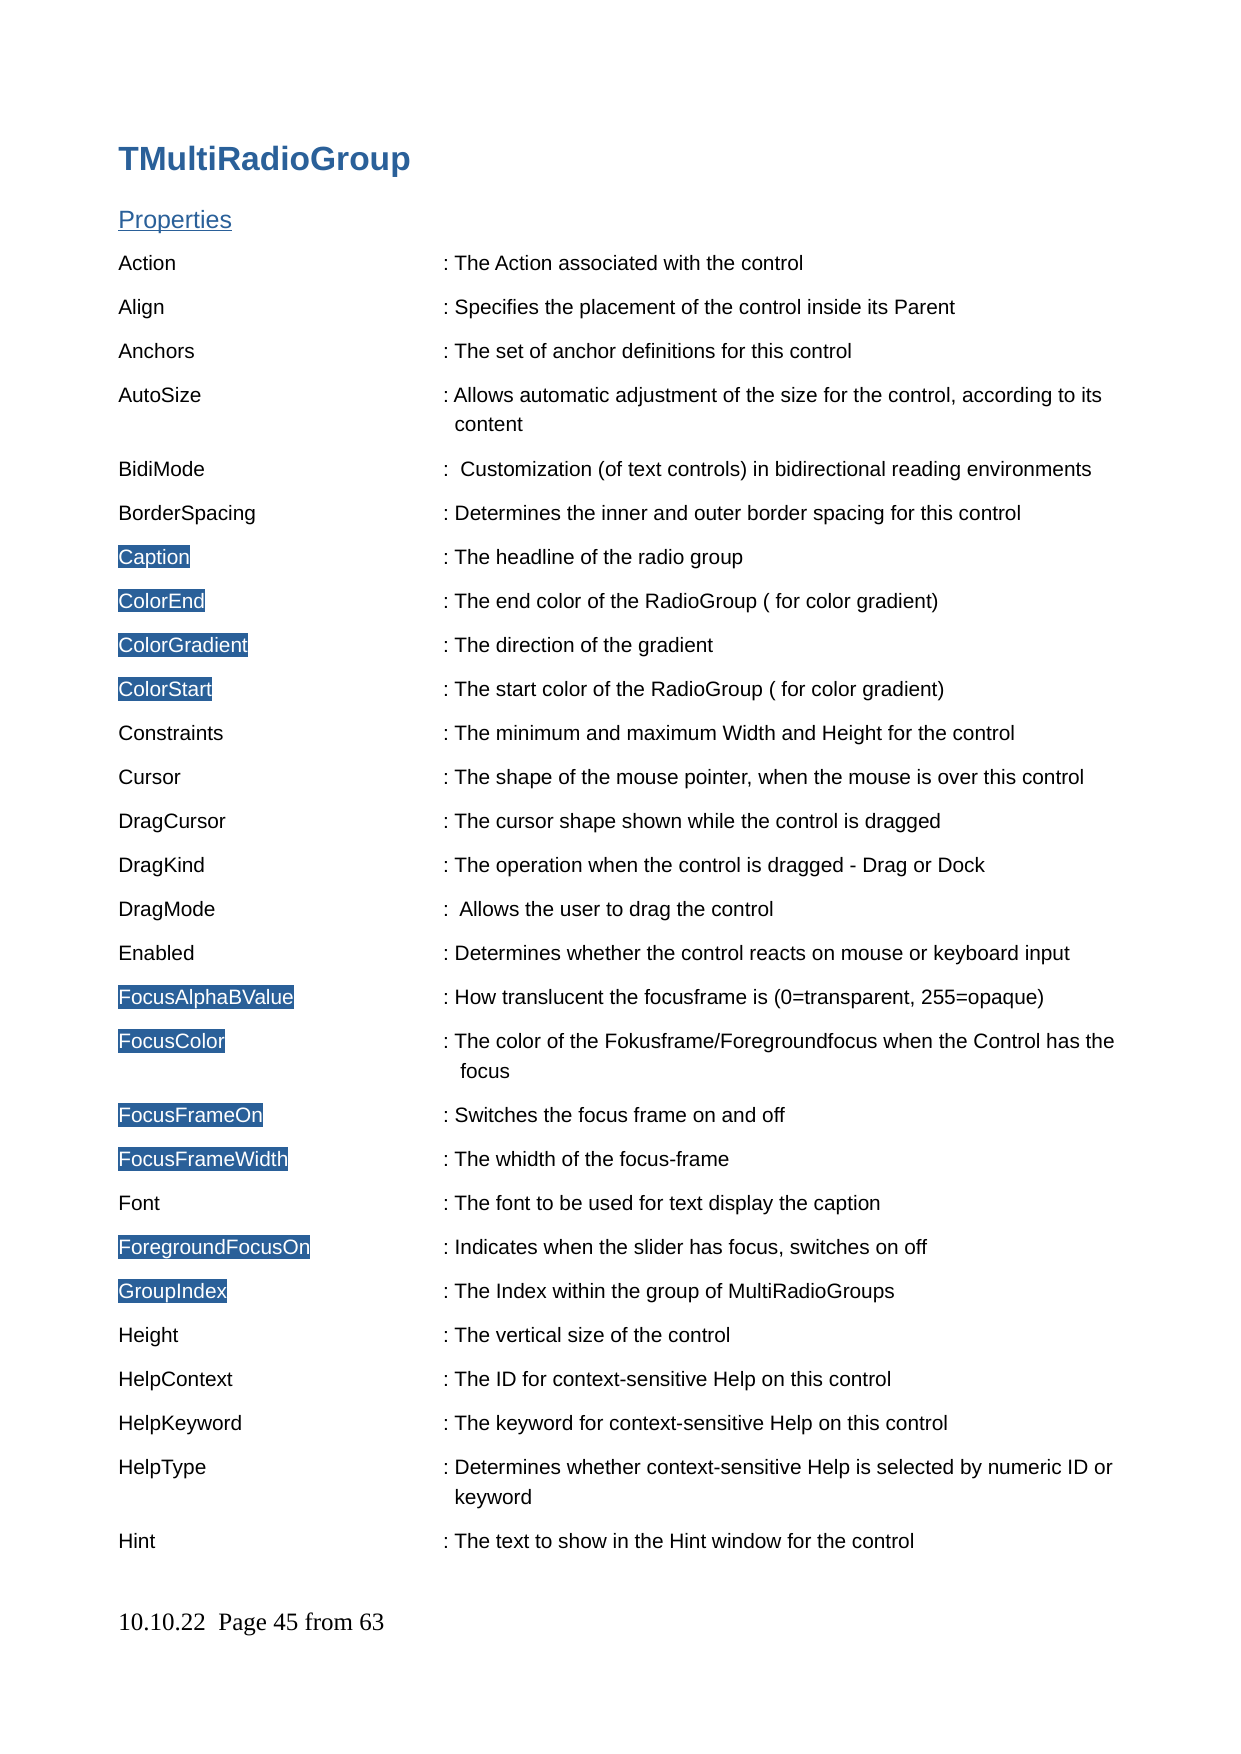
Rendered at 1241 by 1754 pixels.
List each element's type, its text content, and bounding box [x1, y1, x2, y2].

text Align : Specifies the placement of the control inside its Parent [118, 291, 1122, 320]
text HelpContext : The ID for context-sensitive Help on this control [118, 1363, 1122, 1393]
text Font : The font to be used for text display the caption [118, 1187, 1122, 1216]
subtitle TMultiRadioGroup [118, 139, 1122, 178]
text AutoSize : Allows automatic adjustment of the size for the control, according to its content [118, 379, 1122, 438]
text Anchors : The set of anchor definitions for this control [118, 335, 1122, 364]
text FocusColor : The color of the Fokusframe/Foregroundfocus when the Control has the focus [118, 1025, 1122, 1084]
text DragCursor : The cursor shape shown while the control is dragged [118, 805, 1122, 834]
text BidiMode : Customization (of text controls) in bidirectional reading environments [118, 452, 1122, 482]
text Enabled : Determines whether the control reacts on mouse or keyboard input [118, 937, 1122, 967]
text ColorGradient : The direction of the gradient [118, 629, 1122, 658]
subtitle Properties [118, 205, 1122, 234]
text FocusFrameWidth : The whidth of the focus-frame [118, 1143, 1122, 1172]
text Action : The Action associated with the control [118, 247, 1122, 276]
text Height : The vertical size of the control [118, 1319, 1122, 1348]
text BorderSpacing : Determines the inner and outer border spacing for this control [118, 496, 1122, 526]
text HelpType : Determines whether context-sensitive Help is selected by numeric ID or keyword [118, 1451, 1122, 1510]
text FocusAlphaBValue : How translucent the focusframe is (0=transparent, 255=opaque) [118, 981, 1122, 1011]
text Hint : The text to show in the Hint window for the control [118, 1525, 1122, 1554]
text Cursor : The shape of the mouse pointer, when the mouse is over this control [118, 761, 1122, 790]
text DragMode : Allows the user to drag the control [118, 893, 1122, 922]
text Caption : The headline of the radio group [118, 541, 1122, 570]
text HelpKeyword : The keyword for context-sensitive Help on this control [118, 1407, 1122, 1437]
text ColorStart : The start color of the RadioGroup ( for color gradient) [118, 673, 1122, 702]
text ForegroundFocusOn : Indicates when the slider has focus, switches on off [118, 1231, 1122, 1260]
text DragKind : The operation when the control is dragged - Drag or Dock [118, 849, 1122, 878]
text ColorEnd : The end color of the RadioGroup ( for color gradient) [118, 584, 1122, 614]
text FocusFrameOn : Switches the focus frame on and off [118, 1099, 1122, 1128]
text Constraints : The minimum and maximum Width and Height for the control [118, 717, 1122, 746]
text GroupIndex : The Index within the group of MultiRadioGroups [118, 1275, 1122, 1304]
